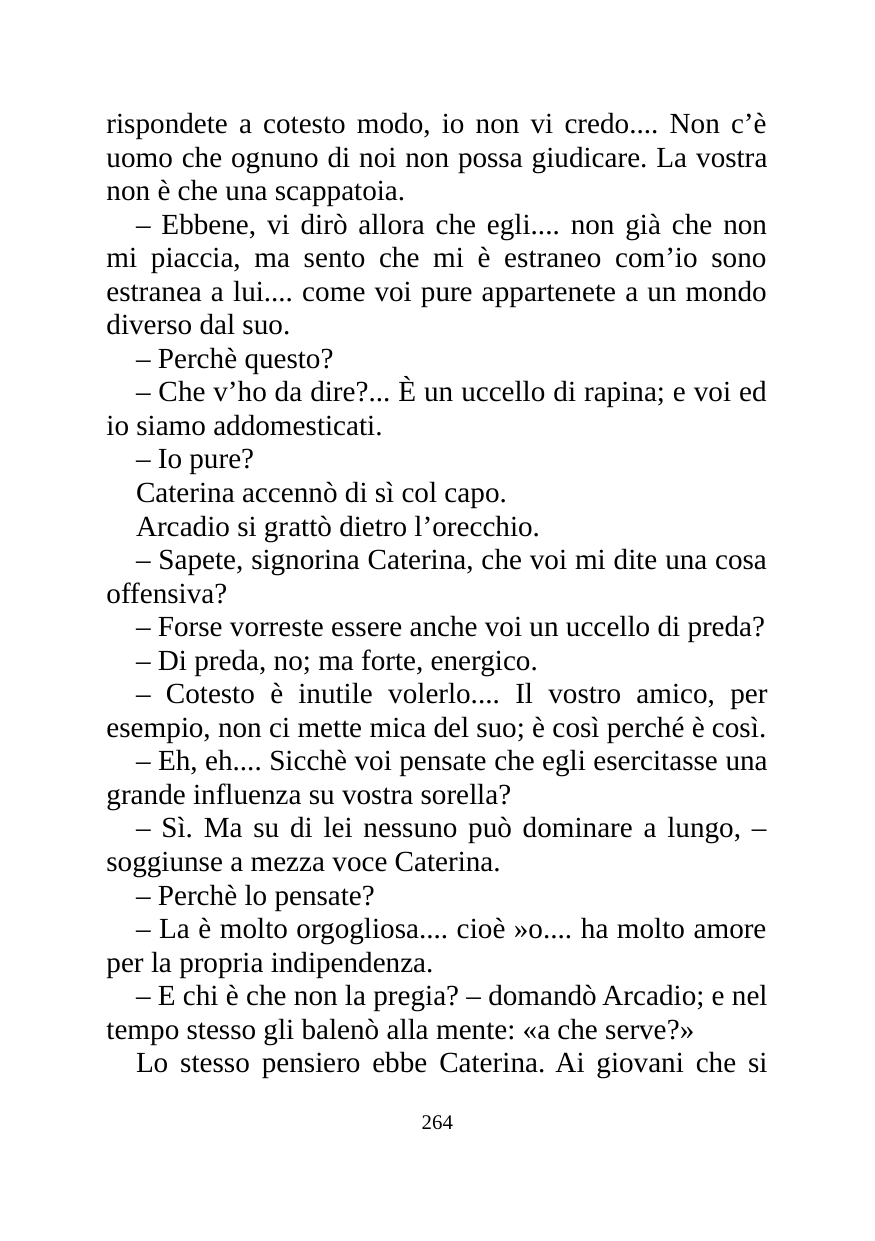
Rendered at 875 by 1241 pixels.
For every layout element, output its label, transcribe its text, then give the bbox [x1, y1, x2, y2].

text – Io pure? [106, 442, 768, 475]
text – Che v’ho da dire?... È un uccello di rapina; e voi ed io siamo addomesticati. [106, 374, 768, 442]
text – Cotesto è inutile volerlo.... Il vostro amico, per esempio, non ci mette mica del suo; è così perché è così. [106, 676, 768, 743]
text – E chi è che non la pregia? – domandò Arcadio; e nel tempo stesso gli balenò alla mente: «a che serve?» [106, 978, 768, 1045]
text – Perchè lo pensate? [106, 878, 768, 911]
text – Eh, eh.... Sicchè voi pensate che egli esercitasse una grande influenza su vostra sorella? [106, 743, 768, 811]
text – La è molto orgogliosa.... cioè »o.... ha molto amore per la propria indipendenza. [106, 911, 768, 978]
text – Forse vorreste essere anche voi un uccello di preda? [106, 609, 768, 643]
text rispondete a cotesto modo, io non vi credo.... Non c’è uomo che ognuno di noi non possa giudicare. La vostra non è che una scappatoia. [106, 106, 768, 207]
text Caterina accennò di sì col capo. [106, 475, 768, 509]
text – Sapete, signorina Caterina, che voi mi dite una cosa offensiva? [106, 542, 768, 609]
text – Sì. Ma su di lei nessuno può dominare a lungo, – soggiunse a mezza voce Caterina. [106, 811, 768, 878]
text Lo stesso pensiero ebbe Caterina. Ai giovani che si [106, 1045, 768, 1079]
text – Perchè questo? [106, 341, 768, 374]
text – Di preda, no; ma forte, energico. [106, 643, 768, 676]
text Arcadio si grattò dietro l’orecchio. [106, 509, 768, 542]
text – Ebbene, vi dirò allora che egli.... non già che non mi piaccia, ma sento che mi è estraneo com’io sono estranea a lui.... come voi pure appartenete a un mondo diverso dal suo. [106, 207, 768, 341]
